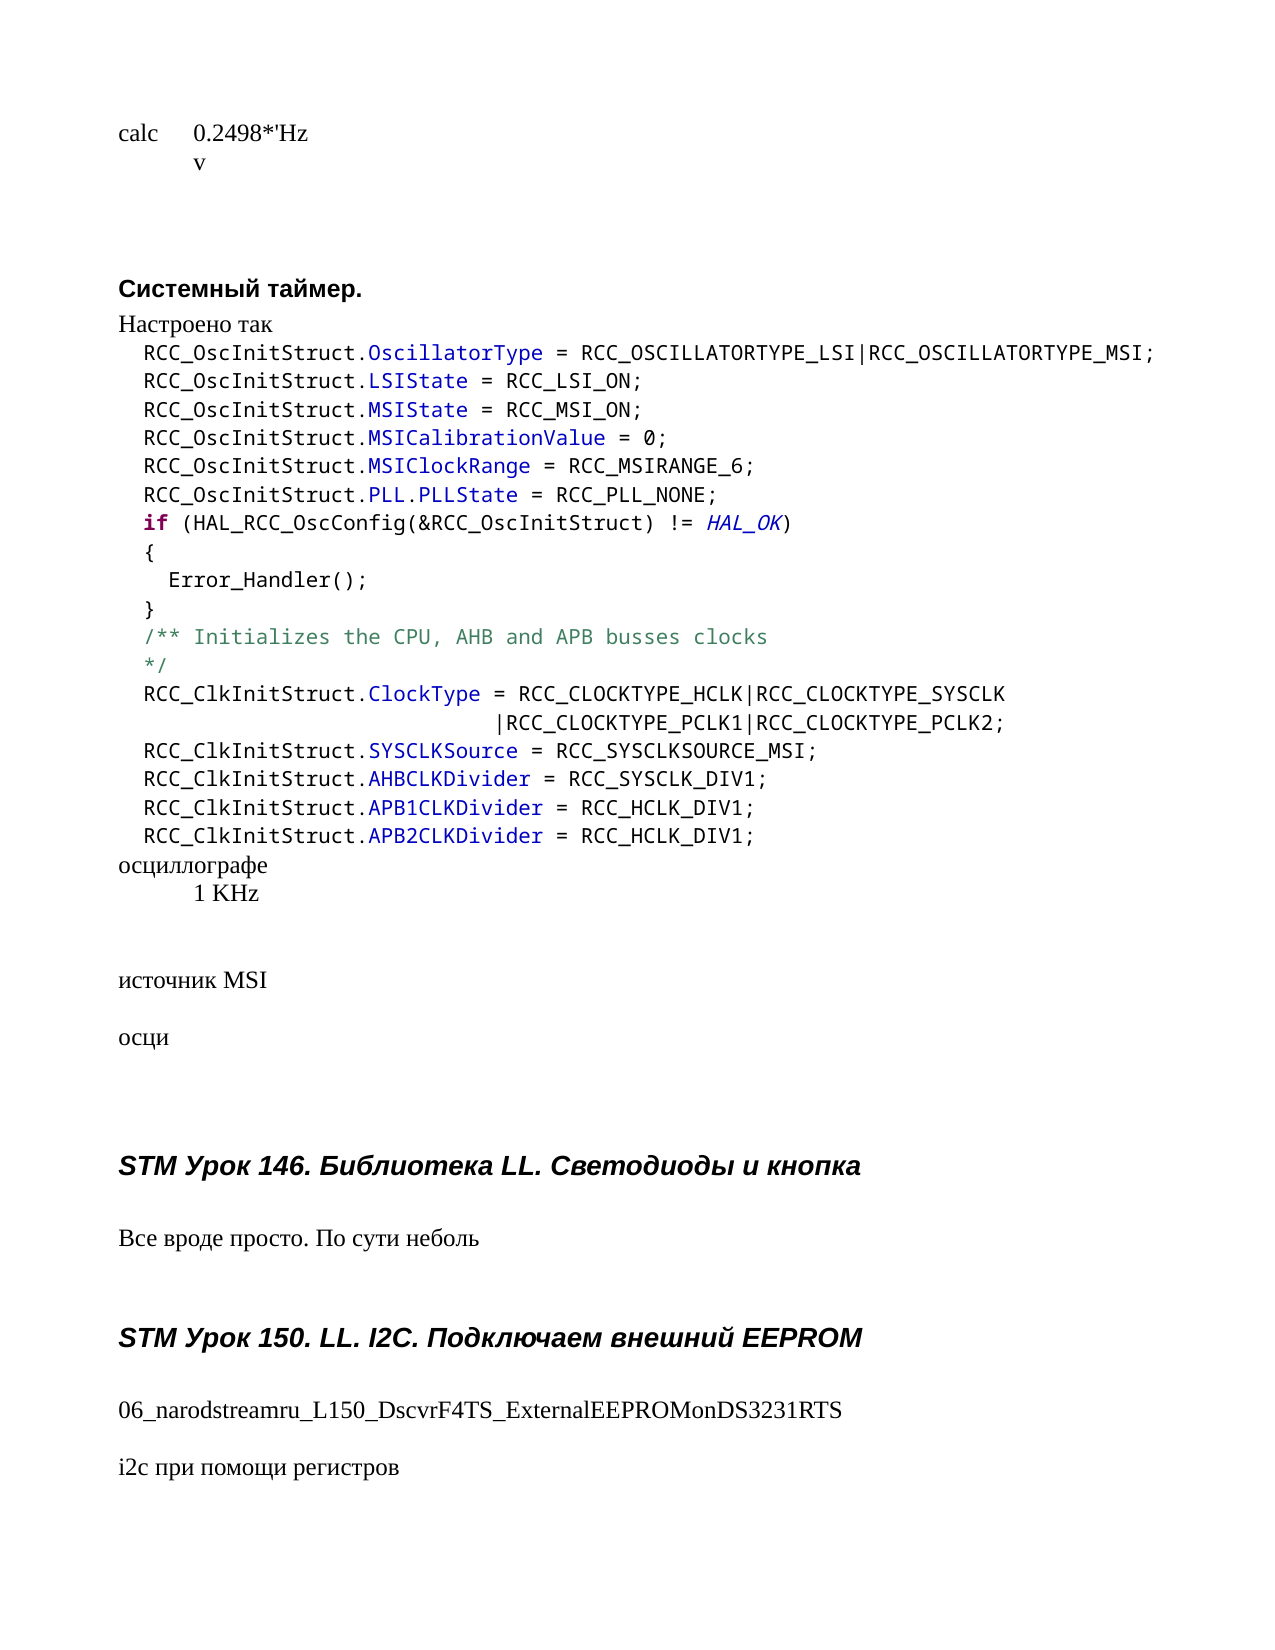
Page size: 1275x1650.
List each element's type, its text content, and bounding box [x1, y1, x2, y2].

text осци [118, 1022, 1157, 1051]
text RCC_ClkInitStruct.APB2CLKDivider = RCC_HCLK_DIV1; [118, 821, 1157, 850]
text 1 KHz [118, 878, 1157, 907]
text осциллографе [118, 850, 1157, 878]
text RCC_OscInitStruct.OscillatorType = RCC_OSCILLATORTYPE_LSI|RCC_OSCILLATORTYPE_MSI; [118, 338, 1157, 366]
subtitle STM Урок 146. Библиотека LL. Светодиоды и кнопка [118, 1150, 1157, 1182]
text RCC_OscInitStruct.MSIClockRange = RCC_MSIRANGE_6; [118, 452, 1157, 480]
text 06_narodstreamru_L150_DscvrF4TS_ExternalEEPROMonDS3231RTS [118, 1395, 1157, 1423]
text Настроено так [118, 309, 1157, 338]
text { [118, 537, 1157, 565]
text RCC_OscInitStruct.PLL.PLLState = RCC_PLL_NONE; [118, 480, 1157, 508]
text calc 0.2498*'Hz [118, 118, 1157, 147]
subtitle STM Урок 150. LL. I2C. Подключаем внешний EEPROM [118, 1322, 1157, 1353]
text RCC_ClkInitStruct.SYSCLKSource = RCC_SYSCLKSOURCE_MSI; [118, 736, 1157, 764]
text RCC_OscInitStruct.MSICalibrationValue = 0; [118, 423, 1157, 452]
text RCC_OscInitStruct.MSIState = RCC_MSI_ON; [118, 395, 1157, 423]
text |RCC_CLOCKTYPE_PCLK1|RCC_CLOCKTYPE_PCLK2; [118, 708, 1157, 736]
text */ [118, 651, 1157, 679]
text i2c при помощи регистров [118, 1452, 1157, 1481]
text } [118, 594, 1157, 622]
text RCC_OscInitStruct.LSIState = RCC_LSI_ON; [118, 366, 1157, 395]
text RCC_ClkInitStruct.ClockType = RCC_CLOCKTYPE_HCLK|RCC_CLOCKTYPE_SYSCLK [118, 679, 1157, 708]
text RCC_ClkInitStruct.AHBCLKDivider = RCC_SYSCLK_DIV1; [118, 764, 1157, 793]
text RCC_ClkInitStruct.APB1CLKDivider = RCC_HCLK_DIV1; [118, 793, 1157, 821]
text v [118, 147, 1157, 176]
text Error_Handler(); [118, 565, 1157, 594]
subtitle Системный таймер. [118, 274, 1157, 303]
text источник MSI [118, 965, 1157, 993]
text /** Initializes the CPU, AHB and APB busses clocks [118, 622, 1157, 651]
text Все вроде просто. По сути неболь [118, 1223, 1157, 1252]
text if (HAL_RCC_OscConfig(&RCC_OscInitStruct) != HAL_OK) [118, 508, 1157, 537]
